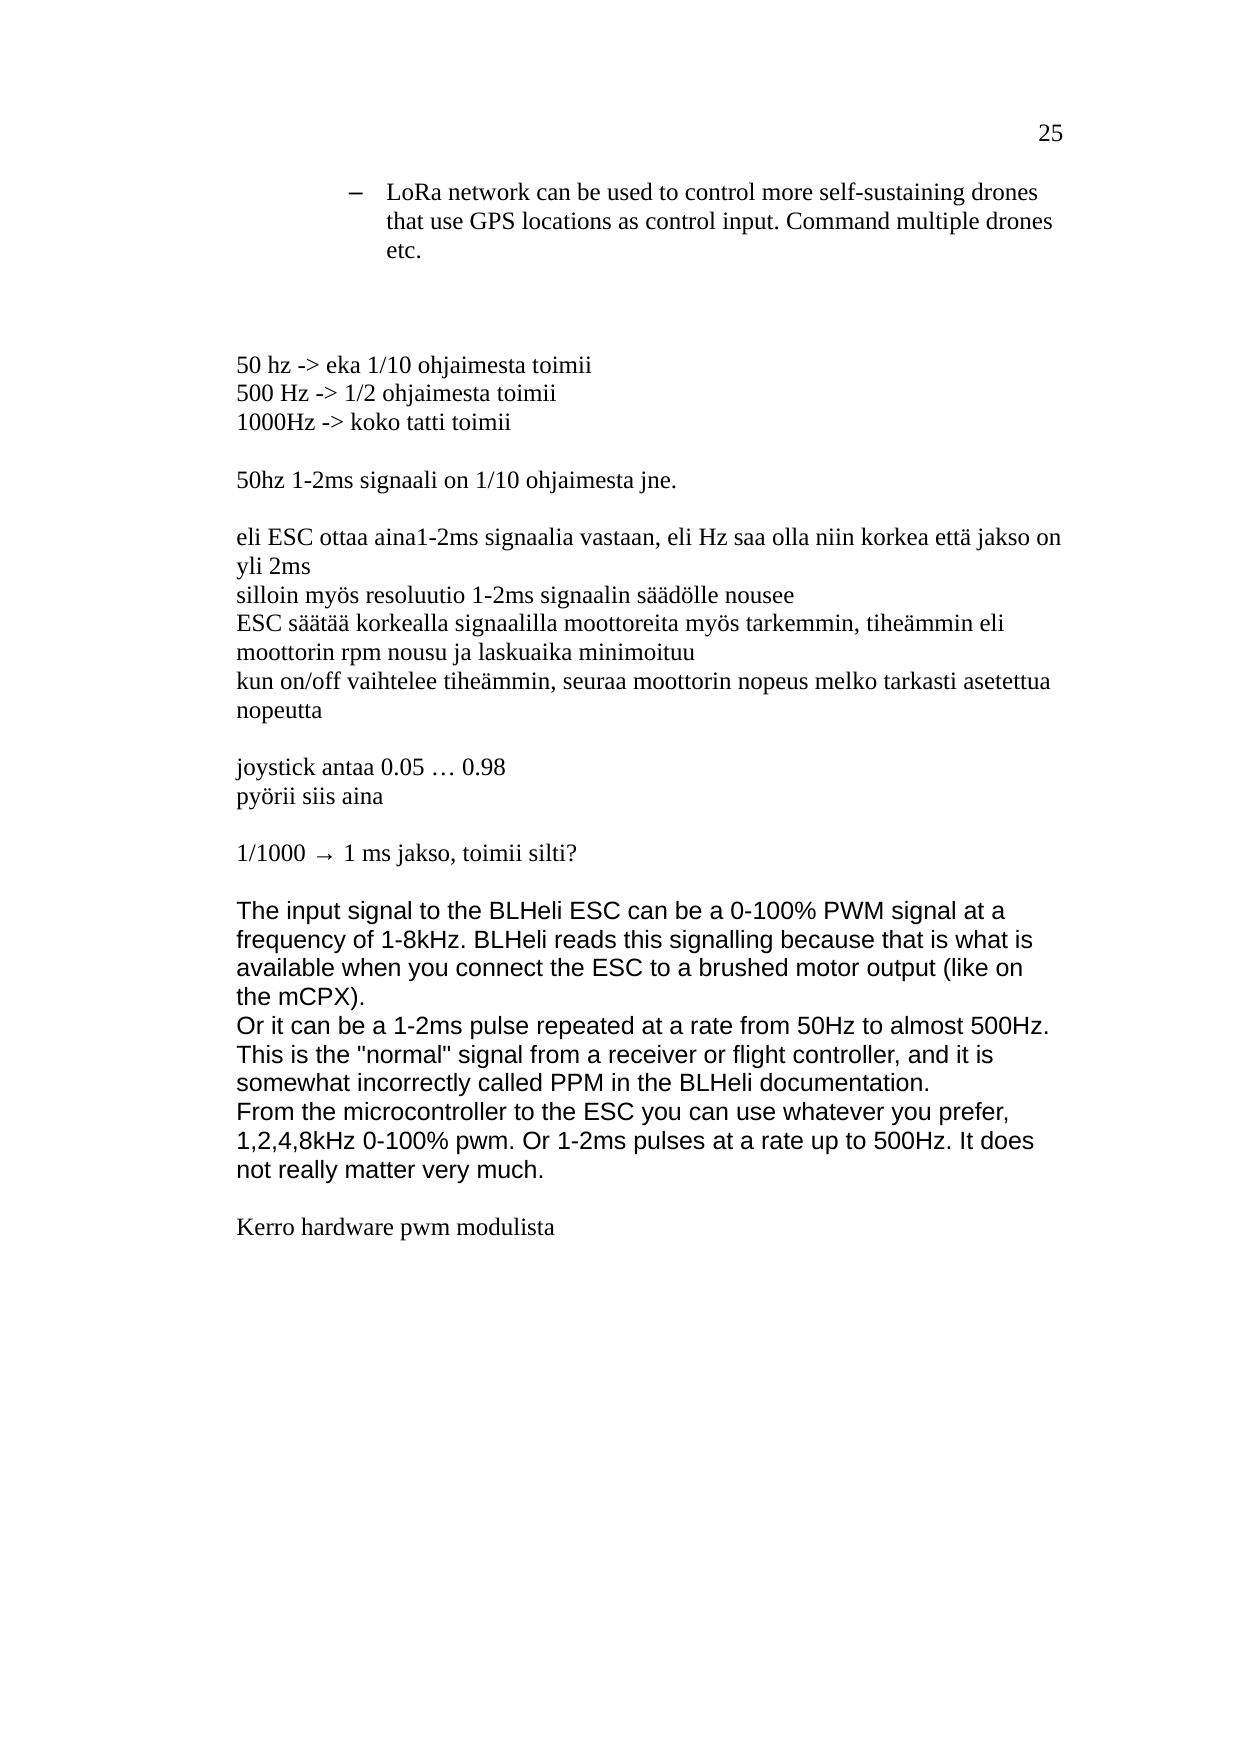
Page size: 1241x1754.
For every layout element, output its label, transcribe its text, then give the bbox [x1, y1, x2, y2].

text pyörii siis aina [236, 781, 1063, 810]
text kun on/off vaihtelee tiheämmin, seuraa moottorin nopeus melko tarkasti asetettua nopeutta [236, 666, 1063, 723]
text 500 Hz -> 1/2 ohjaimesta toimii [236, 378, 1063, 407]
text joystick antaa 0.05 … 0.98 [236, 752, 1063, 781]
text 50 hz -> eka 1/10 ohjaimesta toimii [236, 350, 1063, 378]
text Kerro hardware pwm modulista [236, 1212, 1063, 1241]
text eli ESC ottaa aina1-2ms signaalia vastaan, eli Hz saa olla niin korkea että jakso on yli 2ms [236, 522, 1063, 580]
text 50hz 1-2ms signaali on 1/10 ohjaimesta jne. [236, 465, 1063, 493]
text silloin myös resoluutio 1-2ms signaalin säädölle nousee [236, 580, 1063, 608]
list LoRa network can be used to control more self-sustaining drones that use GPS locations as control input. Command multiple drones etc. [349, 177, 1063, 263]
text The input signal to the BLHeli ESC can be a 0-100% PWM signal at a frequency of 1-8kHz. BLHeli reads this signalling because that is what is available when you connect the ESC to a brushed motor output (like on the mCPX). Or it can be a 1-2ms pulse repeated at a rate from 50Hz to almost 500Hz. This is the "normal" signal from a receiver or flight controller, and it is somewhat incorrectly called PPM in the BLHeli documentation. From the microcontroller to the ESC you can use whatever you prefer, 1,2,4,8kHz 0-100% pwm. Or 1-2ms pulses at a rate up to 500Hz. It does not really matter very much. [236, 896, 1063, 1183]
text ESC säätää korkealla signaalilla moottoreita myös tarkemmin, tiheämmin eli moottorin rpm nousu ja laskuaika minimoituu [236, 608, 1063, 666]
text 1000Hz -> koko tatti toimii [236, 407, 1063, 436]
text 1/1000 → 1 ms jakso, toimii silti? [236, 838, 1063, 867]
